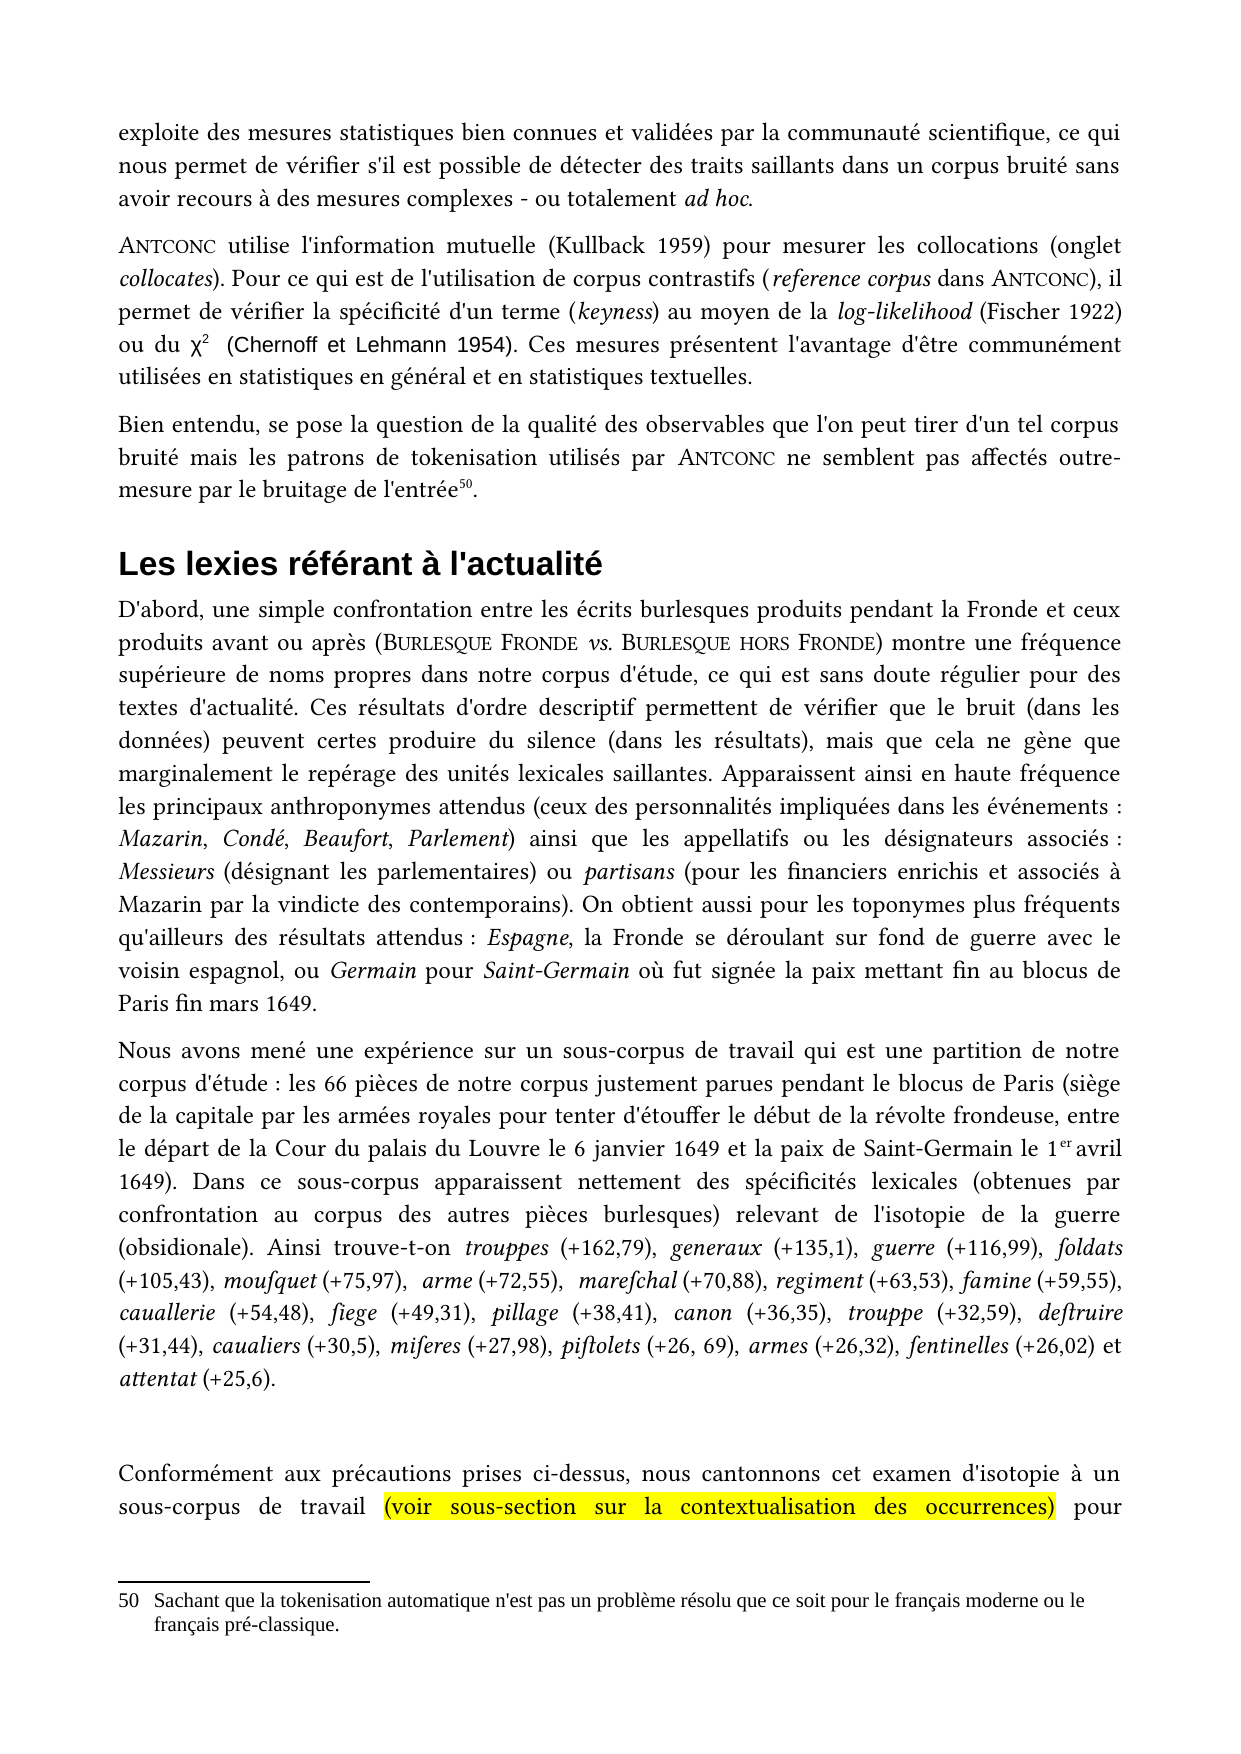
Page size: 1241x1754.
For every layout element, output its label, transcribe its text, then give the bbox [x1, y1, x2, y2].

subtitle Les lexies référant à l'actualité [118, 544, 1122, 582]
text Bien entendu, se pose la question de la qualité des observables que l'on peut tirer d'un tel corpus bruité mais les patrons de tokenisation utilisés par Antconc ne semblent pas affectés outre-mesure par le bruitage de l'entrée. [118, 410, 1122, 504]
text exploite des mesures statistiques bien connues et validées par la communauté scientifique, ce qui nous permet de vérifier s'il est possible de détecter des traits saillants dans un corpus bruité sans avoir recours à des mesures complexes - ou totalement ad hoc. [118, 118, 1122, 212]
text D'abord, une simple confrontation entre les écrits burlesques produits pendant la Fronde et ceux produits avant ou après (Burlesque Fronde vs. Burlesque hors Fronde) montre une fréquence supérieure de noms propres dans notre corpus d'étude, ce qui est sans doute régulier pour des textes d'actualité. Ces résultats d'ordre descriptif permettent de vérifier que le bruit (dans les données) peuvent certes produire du silence (dans les résultats), mais que cela ne gène que marginalement le repérage des unités lexicales saillantes. Apparaissent ainsi en haute fréquence les principaux anthroponymes attendus (ceux des personnalités impliquées dans les événements : Mazarin, Condé, Beaufort, Parlement) ainsi que les appellatifs ou les désignateurs associés : Messieurs (désignant les parlementaires) ou partisans (pour les financiers enrichis et associés à Mazarin par la vindicte des contemporains). On obtient aussi pour les toponymes plus fréquents qu'ailleurs des résultats attendus : Espagne, la Fronde se déroulant sur fond de guerre avec le voisin espagnol, ou Germain pour Saint-Germain où fut signée la paix mettant fin au blocus de Paris fin mars 1649. [118, 595, 1122, 1017]
text Nous avons mené une expérience sur un sous-corpus de travail qui est une partition de notre corpus d'étude : les 66 pièces de notre corpus justement parues pendant le blocus de Paris (siège de la capitale par les armées royales pour tenter d'étouffer le début de la révolte frondeuse, entre le départ de la Cour du palais du Louvre le 6 janvier 1649 et la paix de Saint-Germain le 1er avril 1649). Dans ce sous-corpus apparaissent nettement des spécificités lexicales (obtenues par confrontation au corpus des autres pièces burlesques) relevant de l'isotopie de la guerre (obsidionale). Ainsi trouve-t-on trouppes (+162,79), generaux (+135,1), guerre (+116,99), ſoldats (+105,43), mouſquet (+75,97), arme (+72,55), mareſchal (+70,88), regiment (+63,53), famine (+59,55), cauallerie (+54,48), ſiege (+49,31), pillage (+38,41), canon (+36,35), trouppe (+32,59), deſtruire (+31,44), caualiers (+30,5), miſeres (+27,98), piſtolets (+26, 69), armes (+26,32), ſentinelles (+26,02) et attentat (+25,6). [118, 1036, 1122, 1393]
text Sachant que la tokenisation automatique n'est pas un problème résolu que ce soit pour le français moderne ou le français pré-classique. [118, 1588, 1122, 1636]
text Conformément aux précautions prises ci-dessus, nous cantonnons cet examen d'isotopie à un sous-corpus de travail (voir sous-section sur la contextualisation des occurrences) pour [118, 1459, 1122, 1520]
text Antconc utilise l'information mutuelle (Kullback 1959) pour mesurer les collocations (onglet collocates). Pour ce qui est de l'utilisation de corpus contrastifs (reference corpus dans Antconc), il permet de vérifier la spécificité d'un terme (keyness) au moyen de la log-likelihood (Fischer 1922) ou du χ2 (Chernoff et Lehmann 1954). Ces mesures présentent l'avantage d'être communément utilisées en statistiques en général et en statistiques textuelles. [118, 231, 1122, 391]
